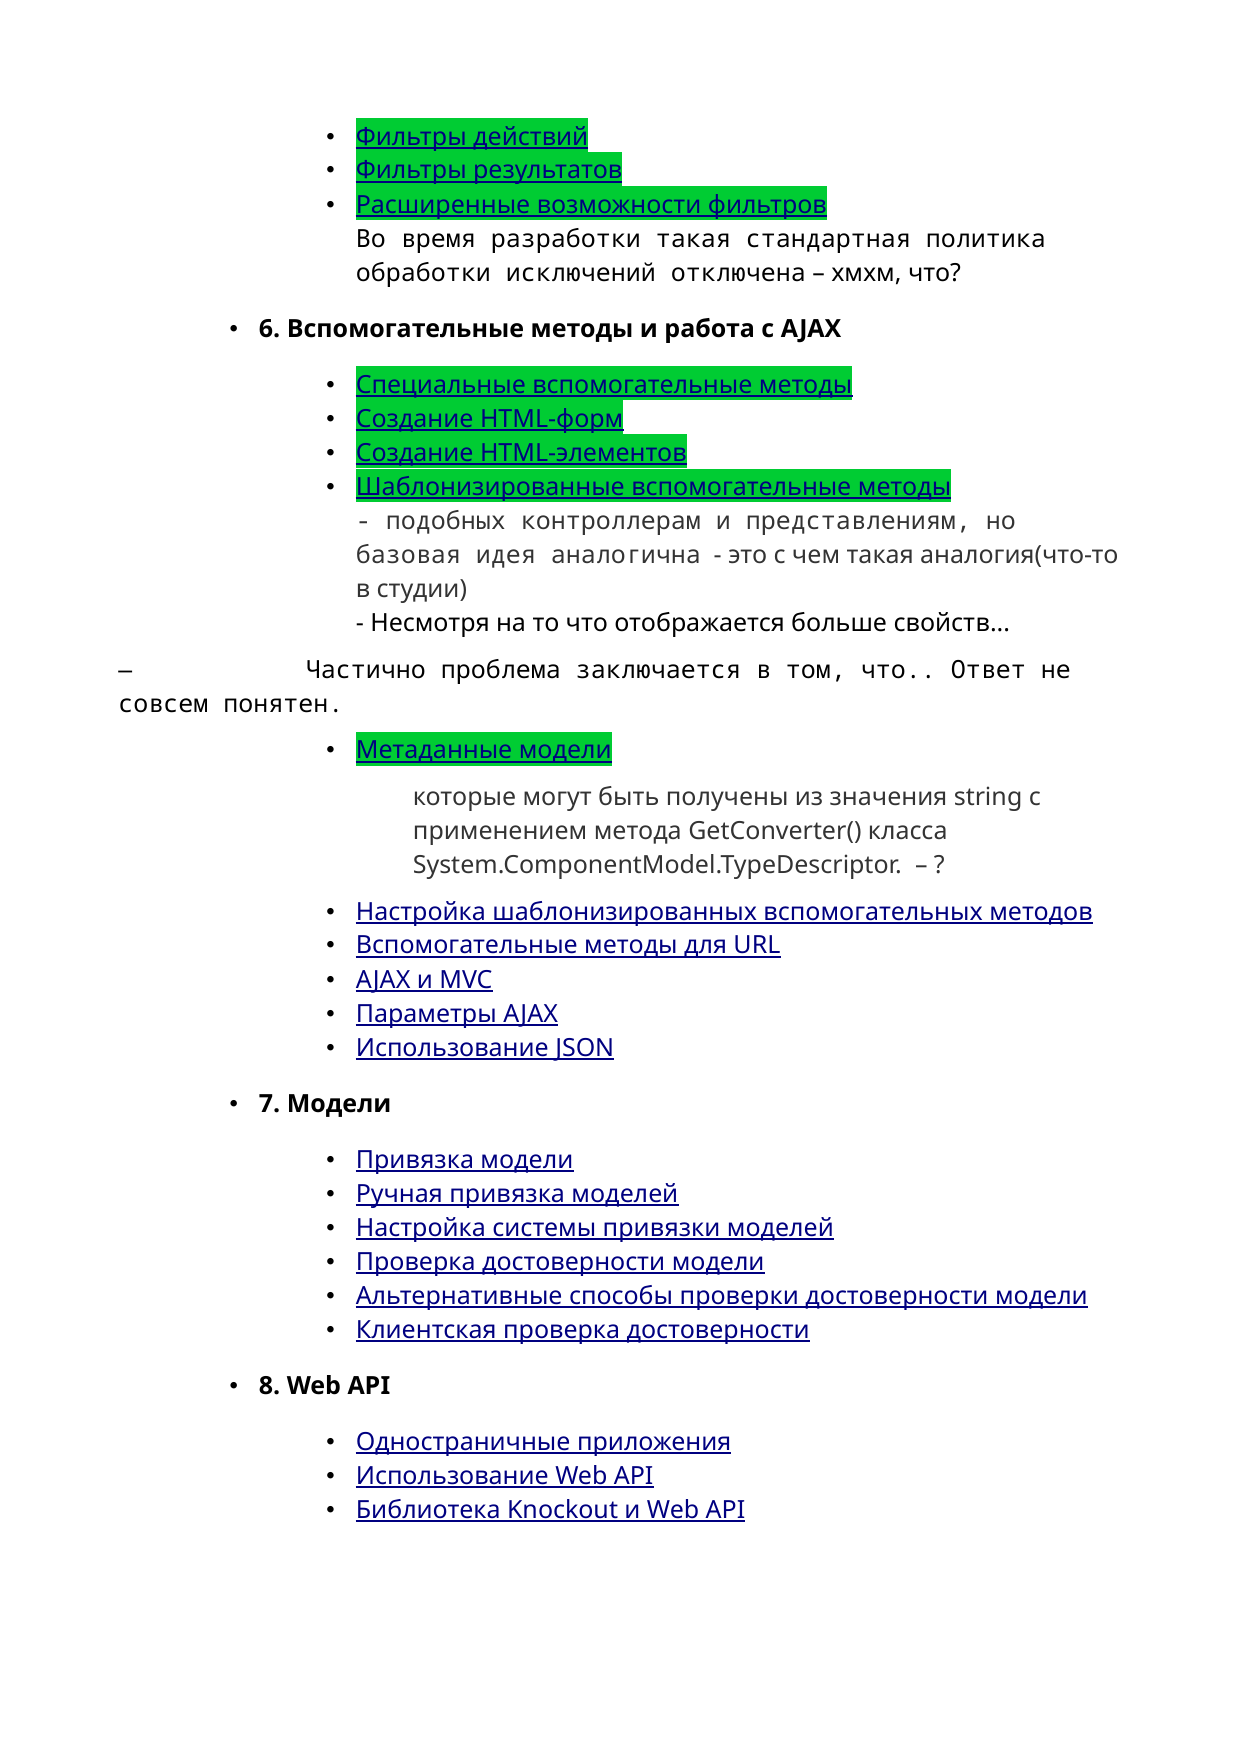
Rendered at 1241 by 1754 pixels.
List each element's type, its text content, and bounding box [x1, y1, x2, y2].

list Фильтры результатов [326, 152, 1122, 186]
list Вспомогательные методы для URL [326, 927, 1122, 961]
subtitle 6. Вспомогательные методы и работа с AJAX [229, 310, 1100, 344]
list Шаблонизированные вспомогательные методы [326, 468, 1122, 502]
list Метаданные модели [326, 732, 1122, 766]
list Настройка системы привязки моделей [326, 1209, 1122, 1243]
list Создание HTML-форм [326, 400, 1122, 434]
list которые могут быть получены из значения string с применением метода GetConverter() класса System.ComponentModel.TypeDescriptor. – ? [383, 778, 1122, 881]
list Настройка шаблонизированных вспомогательных методов [326, 893, 1122, 927]
list Во время разработки такая стандартная политика обработки исключений отключена – хмхм, что? [326, 220, 1122, 288]
list Альтернативные способы проверки достоверности модели [326, 1277, 1122, 1312]
list Фильтры действий [326, 118, 1122, 152]
list Расширенные возможности фильтров [326, 186, 1122, 220]
list Параметры AJAX [326, 995, 1122, 1029]
list Ручная привязка моделей [326, 1175, 1122, 1209]
list AJAX и MVC [326, 961, 1122, 995]
list Создание HTML-элементов [326, 434, 1122, 468]
subtitle 7. Модели [229, 1085, 1100, 1119]
list Одностраничные приложения [326, 1423, 1122, 1457]
list Использование JSON [326, 1029, 1122, 1063]
list Клиентская проверка достоверности [326, 1312, 1122, 1346]
list Библиотека Knockout и Web API [326, 1492, 1122, 1526]
list Специальные вспомогательные методы [326, 366, 1122, 400]
list Привязка модели [326, 1141, 1122, 1175]
subtitle 8. Web API [229, 1367, 1100, 1402]
list Частично проблема заключается в том, что.. Ответ не совсем понятен. [118, 651, 1122, 719]
list Использование Web API [326, 1457, 1122, 1492]
list Проверка достоверности модели [326, 1243, 1122, 1277]
list - подобных контроллерам и представлениям, но базовая идея аналогична - это с чем такая аналогия(что-то в студии) [326, 502, 1122, 605]
list - Несмотря на то что отображается больше свойств... [326, 605, 1122, 639]
